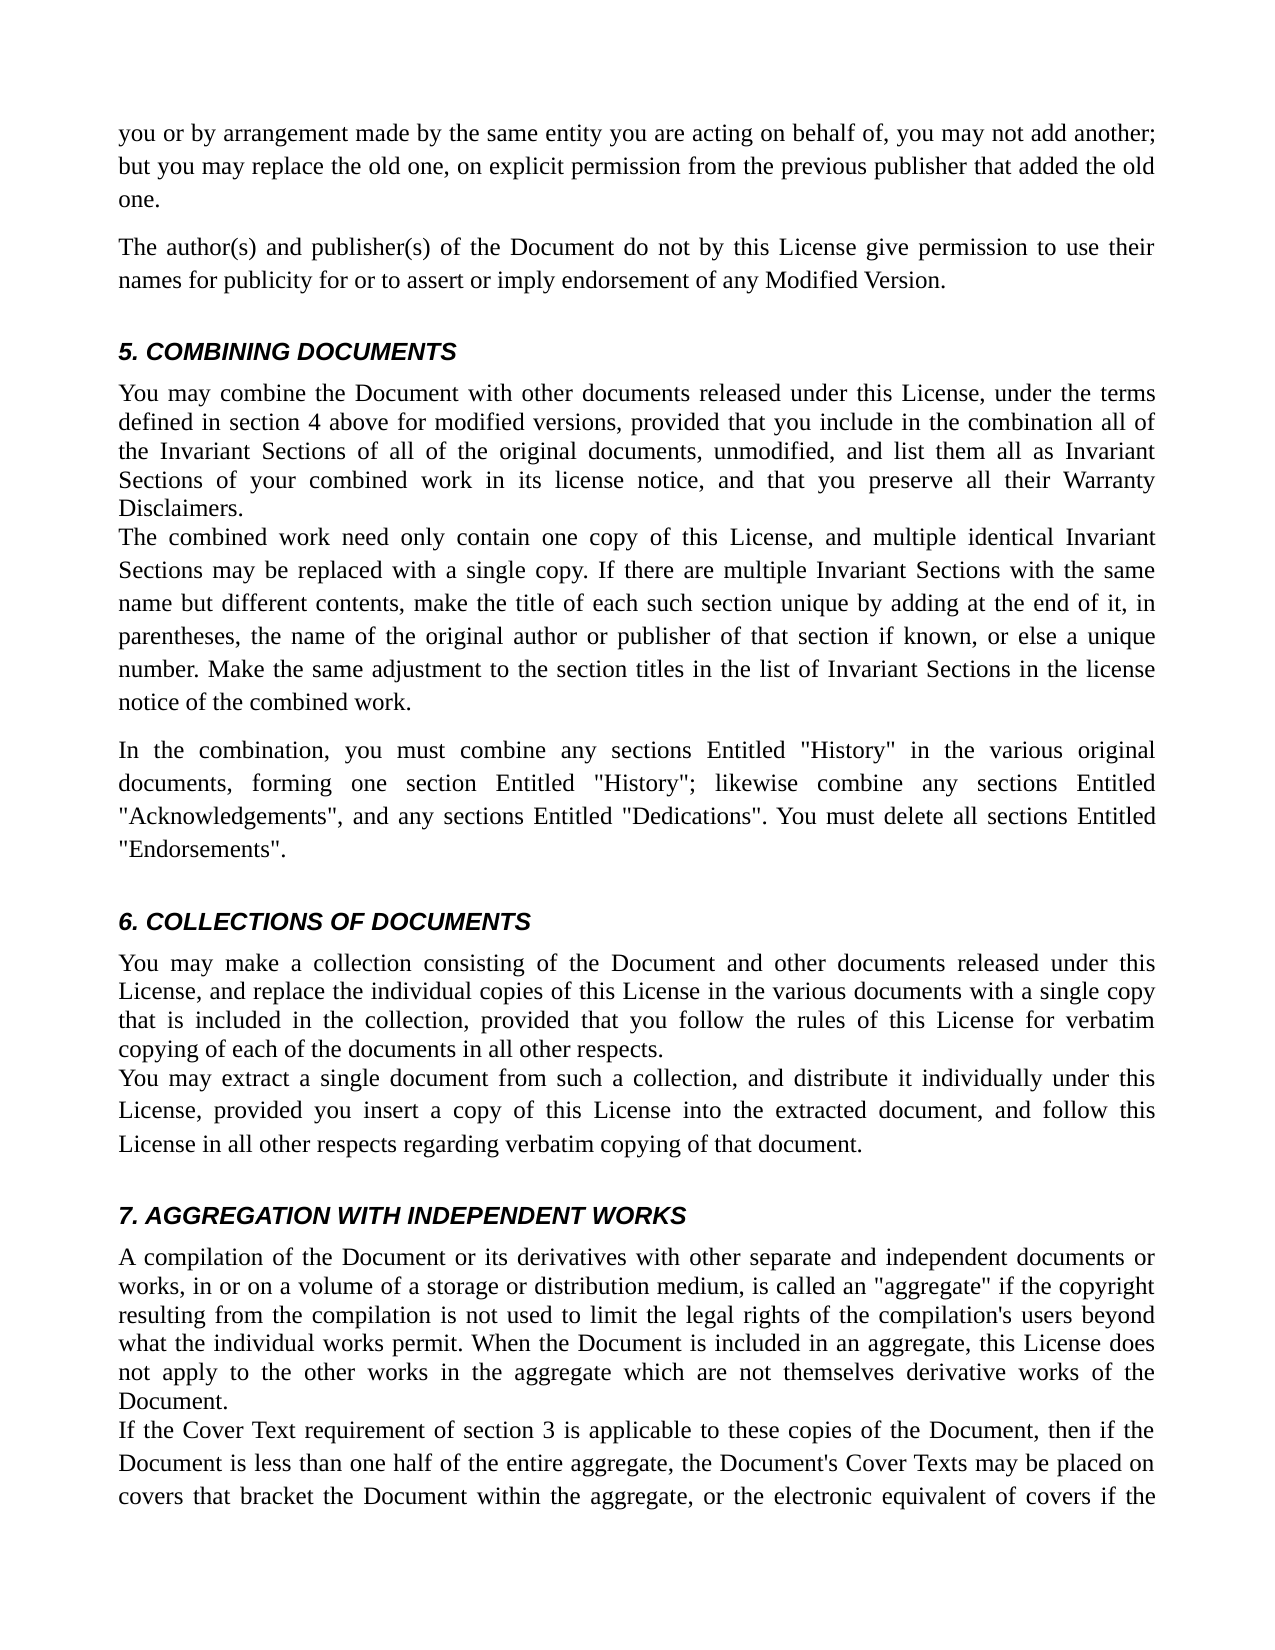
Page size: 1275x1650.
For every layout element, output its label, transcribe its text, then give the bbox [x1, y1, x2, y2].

text The author(s) and publisher(s) of the Document do not by this License give permission to use their names for publicity for or to assert or imply endorsement of any Modified Version. [118, 232, 1157, 293]
text You may make a collection consisting of the Document and other documents released under this License, and replace the individual copies of this License in the various documents with a single copy that is included in the collection, provided that you follow the rules of this License for verbatim copying of each of the documents in all other respects. [118, 948, 1157, 1063]
text A compilation of the Document or its derivatives with other separate and independent documents or works, in or on a volume of a storage or distribution medium, is called an "aggregate" if the copyright resulting from the compilation is not used to limit the legal rights of the compilation's users beyond what the individual works permit. When the Document is included in an aggregate, this License does not apply to the other works in the aggregate which are not themselves derivative works of the Document. [118, 1242, 1157, 1415]
text You may combine the Document with other documents released under this License, under the terms defined in section 4 above for modified versions, provided that you include in the combination all of the Invariant Sections of all of the original documents, unmodified, and list them all as Invariant Sections of your combined work in its license notice, and that you preserve all their Warranty Disclaimers. [118, 378, 1157, 522]
text you or by arrangement made by the same entity you are acting on behalf of, you may not add another; but you may replace the old one, on explicit permission from the previous publisher that added the old one. [118, 118, 1157, 213]
text If the Cover Text requirement of section 3 is applicable to these copies of the Document, then if the Document is less than one half of the entire aggregate, the Document's Cover Texts may be placed on covers that bracket the Document within the aggregate, or the electronic equivalent of covers if the [118, 1415, 1157, 1509]
subtitle 5. COMBINING DOCUMENTS [118, 337, 1157, 366]
text The combined work need only contain one copy of this License, and multiple identical Invariant Sections may be replaced with a single copy. If there are multiple Invariant Sections with the same name but different contents, make the title of each such section unique by adding at the end of it, in parentheses, the name of the original author or publisher of that section if known, or else a unique number. Make the same adjustment to the section titles in the list of Invariant Sections in the license notice of the combined work. [118, 522, 1157, 716]
subtitle 7. AGGREGATION WITH INDEPENDENT WORKS [118, 1201, 1157, 1230]
text You may extract a single document from such a collection, and distribute it individually under this License, provided you insert a copy of this License into the extracted document, and follow this License in all other respects regarding verbatim copying of that document. [118, 1063, 1157, 1157]
text In the combination, you must combine any sections Entitled "History" in the various original documents, forming one section Entitled "History"; likewise combine any sections Entitled "Acknowledgements", and any sections Entitled "Dedications". You must delete all sections Entitled "Endorsements". [118, 735, 1157, 863]
subtitle 6. COLLECTIONS OF DOCUMENTS [118, 907, 1157, 935]
